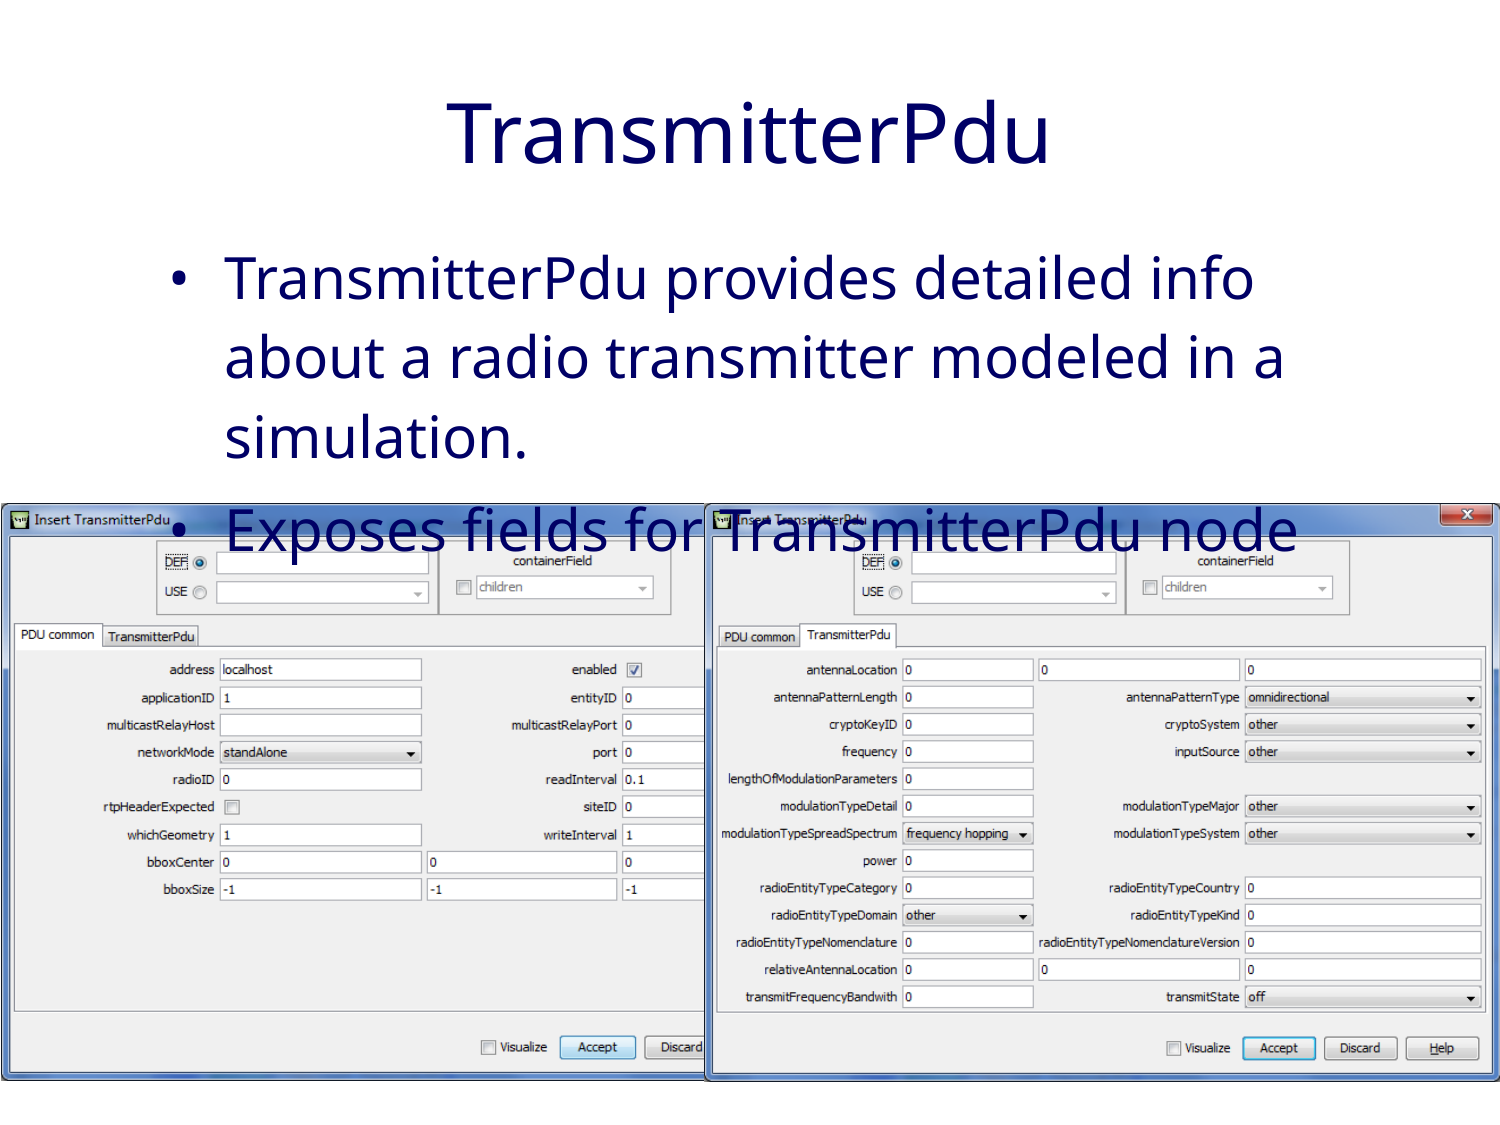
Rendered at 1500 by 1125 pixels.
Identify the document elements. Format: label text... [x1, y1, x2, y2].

picture [1, 503, 1500, 1082]
list TransmitterPdu provides detailed info about a radio transmitter modeled in a simulation. Exposes fields for TransmitterPdu node [112, 237, 1388, 986]
title TransmitterPdu [112, 37, 1388, 226]
